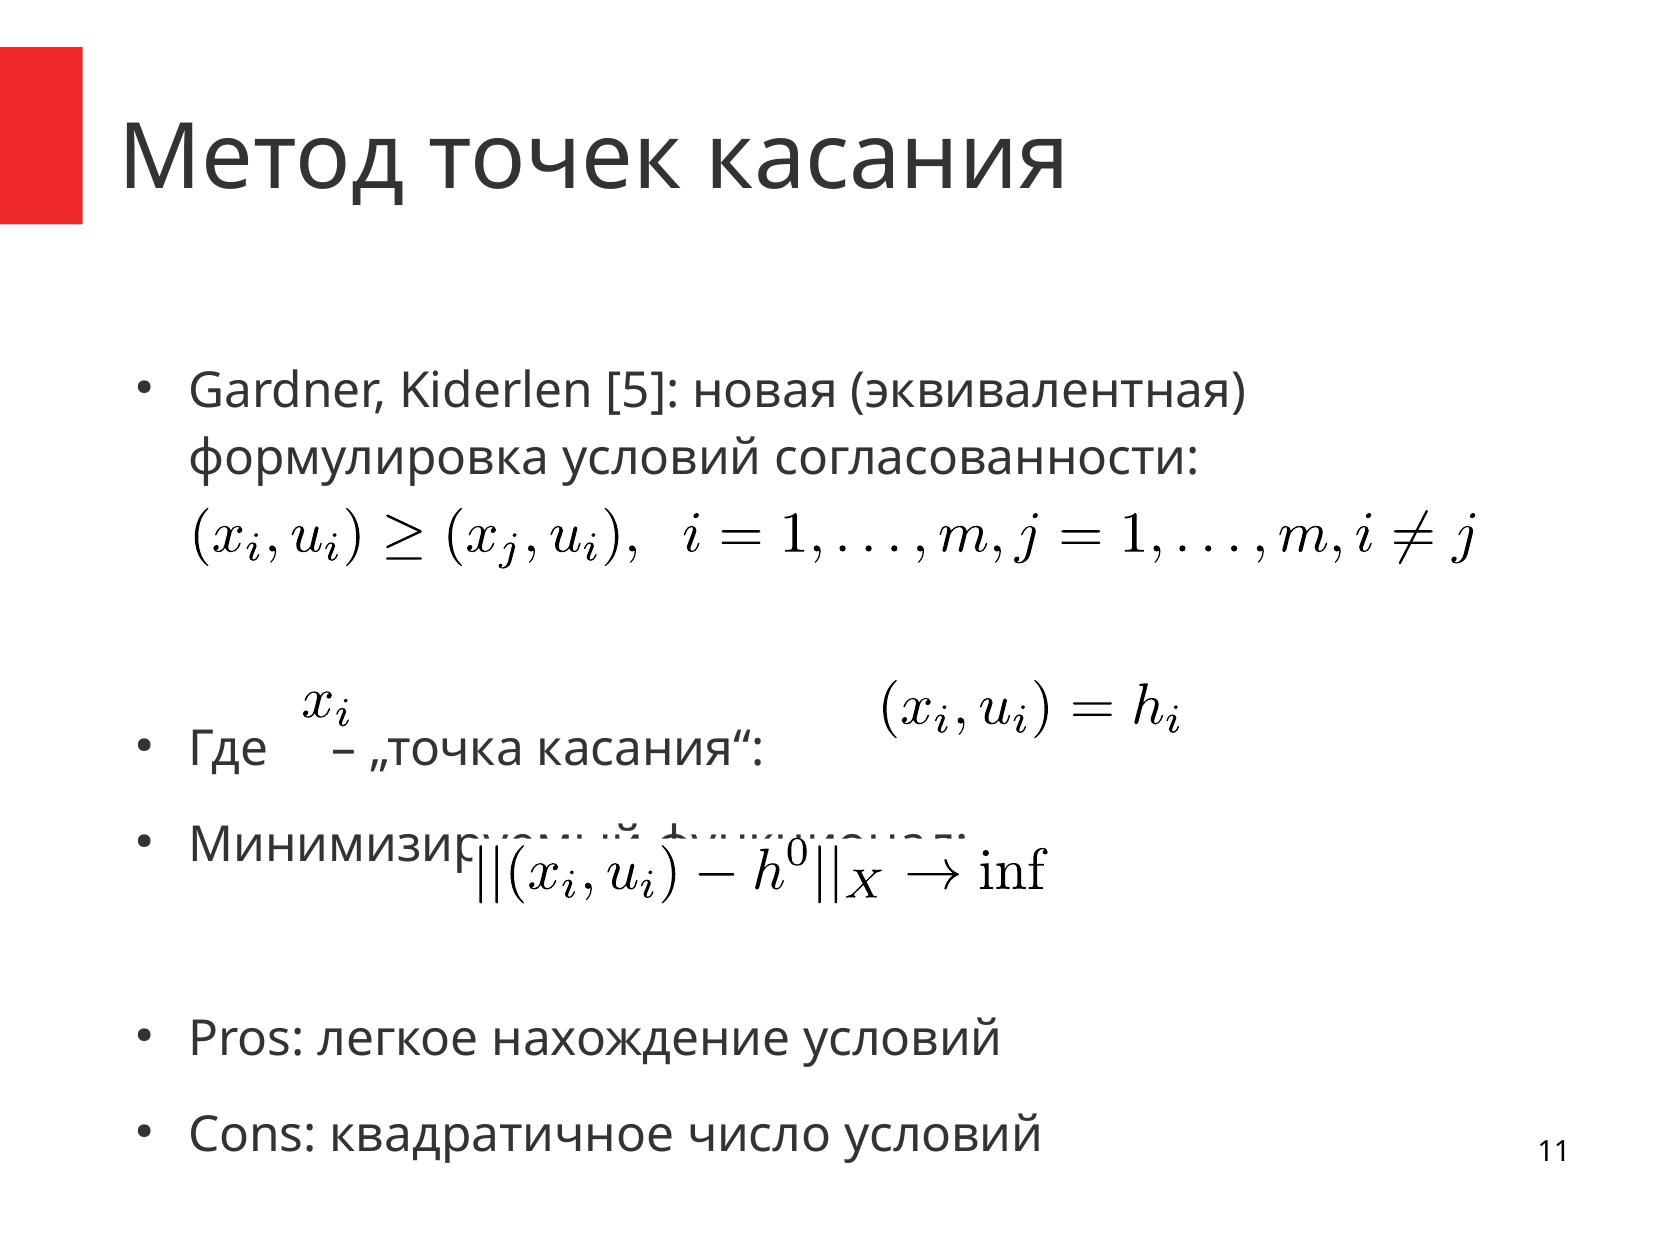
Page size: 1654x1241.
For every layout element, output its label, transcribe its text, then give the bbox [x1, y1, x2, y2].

text_box [877, 679, 1182, 739]
text_box [472, 837, 1050, 904]
title Метод точек касания [118, 49, 1571, 257]
list Gardner, Kiderlen [5]: новая (эквивалентная) формулировка условий согласованности: Где – „точка касания“: Минимизируемый функционал: Pros: легкое нахождение условий Cons: квадратичное число условий [118, 354, 1536, 1170]
text_box [188, 507, 1480, 569]
text_box [301, 691, 351, 727]
